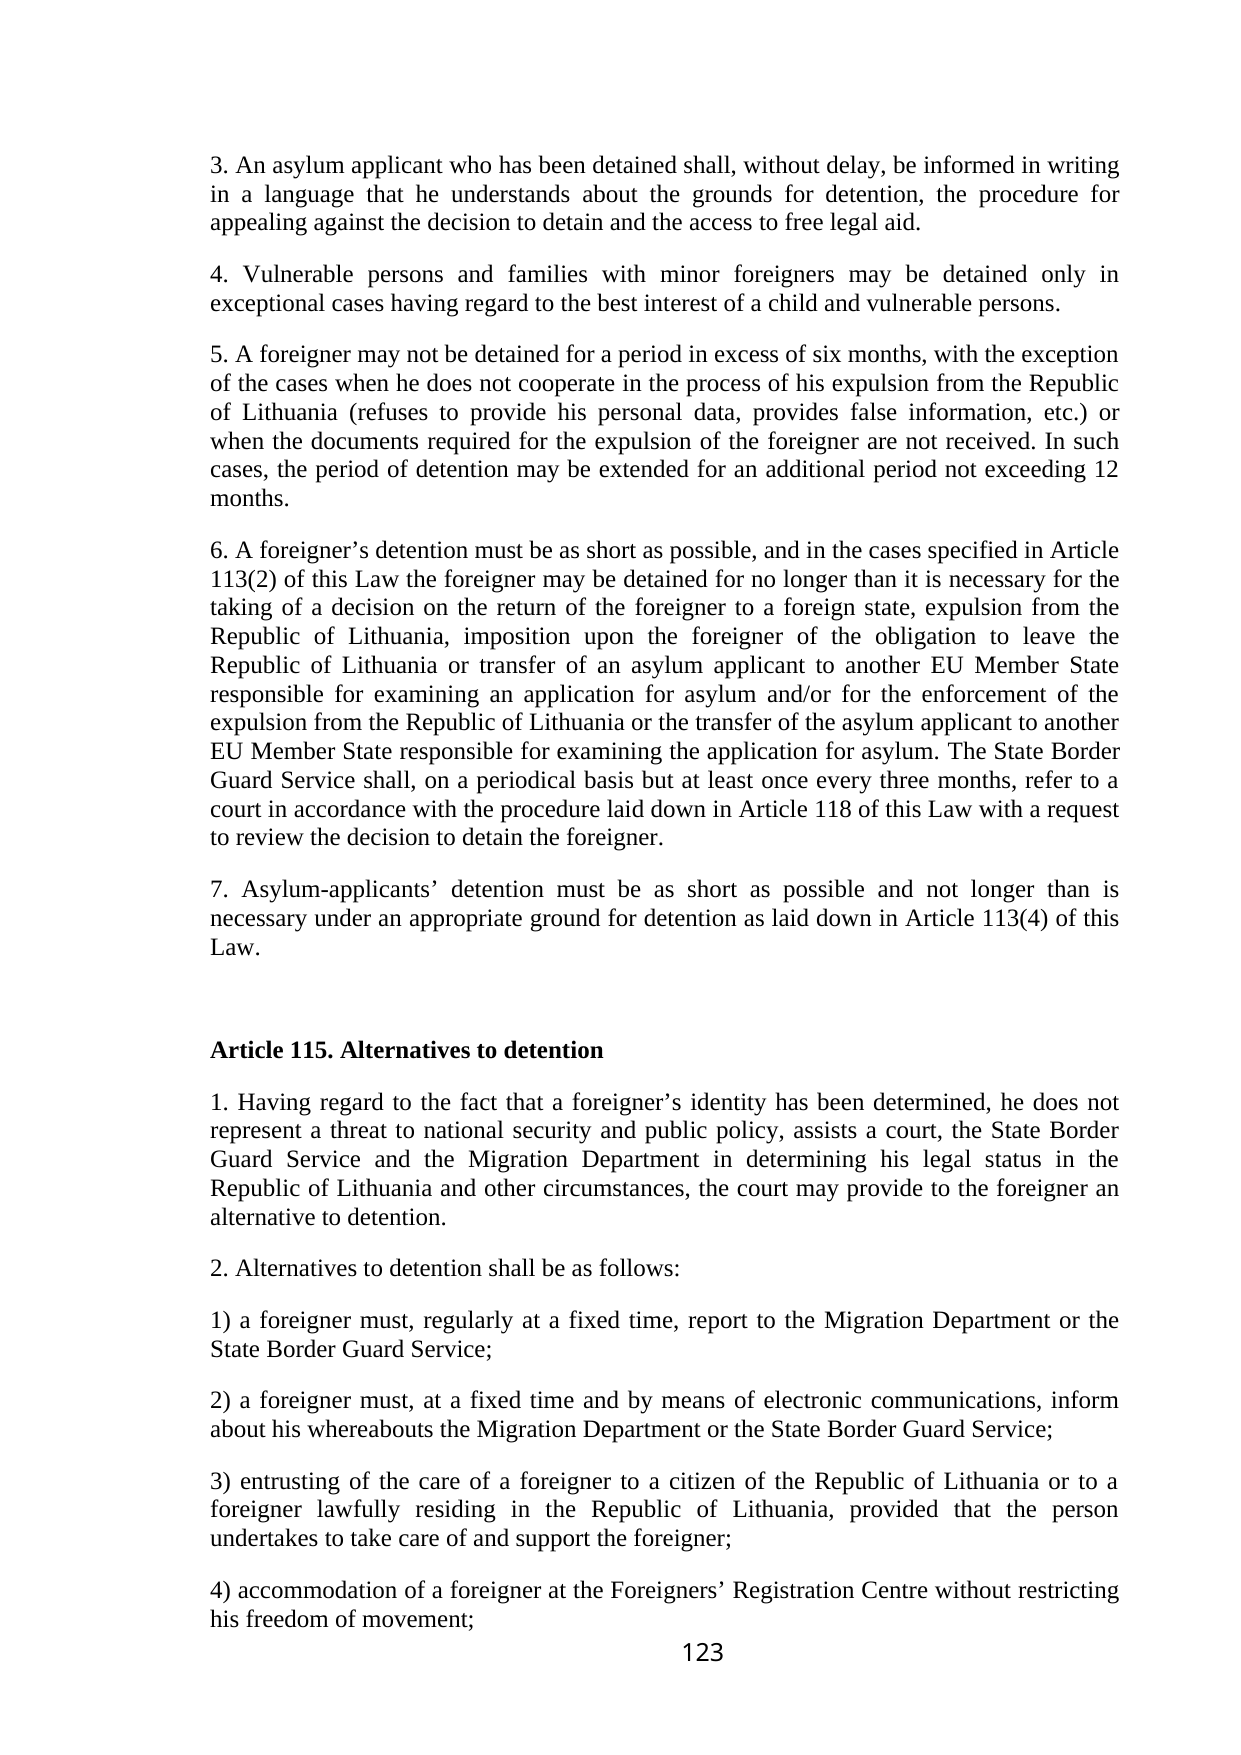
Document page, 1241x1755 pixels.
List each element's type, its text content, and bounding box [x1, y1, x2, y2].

text 5. A foreigner may not be detained for a period in excess of six months, with the exception of the cases when he does not cooperate in the process of his expulsion from the Republic of Lithuania (refuses to provide his personal data, provides false information, etc.) or when the documents required for the expulsion of the foreigner are not received. In such cases, the period of detention may be extended for an additional period not exceeding 12 months. [210, 339, 1120, 512]
text 1. Having regard to the fact that a foreigner’s identity has been determined, he does not represent a threat to national security and public policy, assists a court, the State Border Guard Service and the Migration Department in determining his legal status in the Republic of Lithuania and other circumstances, the court may provide to the foreigner an alternative to detention. [210, 1087, 1120, 1230]
text 3) entrusting of the care of a foreigner to a citizen of the Republic of Lithuania or to a foreigner lawfully residing in the Republic of Lithuania, provided that the person undertakes to take care of and support the foreigner; [210, 1466, 1120, 1552]
text 1) a foreigner must, regularly at a fixed time, report to the Migration Department or the State Border Guard Service; [210, 1305, 1120, 1362]
text 4. Vulnerable persons and families with minor foreigners may be detained only in exceptional cases having regard to the best interest of a child and vulnerable persons. [210, 259, 1120, 317]
text 4) accommodation of a foreigner at the Foreigners’ Registration Centre without restricting his freedom of movement; [210, 1575, 1120, 1632]
text 3. An asylum applicant who has been detained shall, without delay, be informed in writing in a language that he understands about the grounds for detention, the procedure for appealing against the decision to detain and the access to free legal aid. [210, 150, 1120, 236]
text 7. Asylum-applicants’ detention must be as short as possible and not longer than is necessary under an appropriate ground for detention as laid down in Article 113(4) of this Law. [210, 874, 1120, 960]
text 2. Alternatives to detention shall be as follows: [210, 1253, 1120, 1282]
text Article 115. Alternatives to detention [210, 1035, 1120, 1064]
text 2) a foreigner must, at a fixed time and by means of electronic communications, inform about his whereabouts the Migration Department or the State Border Guard Service; [210, 1385, 1120, 1443]
text 6. A foreigner’s detention must be as short as possible, and in the cases specified in Article 113(2) of this Law the foreigner may be detained for no longer than it is necessary for the taking of a decision on the return of the foreigner to a foreign state, expulsion from the Republic of Lithuania, imposition upon the foreigner of the obligation to leave the Republic of Lithuania or transfer of an asylum applicant to another EU Member State responsible for examining an application for asylum and/or for the enforcement of the expulsion from the Republic of Lithuania or the transfer of the asylum applicant to another EU Member State responsible for examining the application for asylum. The State Border Guard Service shall, on a periodical basis but at least once every three months, refer to a court in accordance with the procedure laid down in Article 118 of this Law with a request to review the decision to detain the foreigner. [210, 535, 1120, 851]
